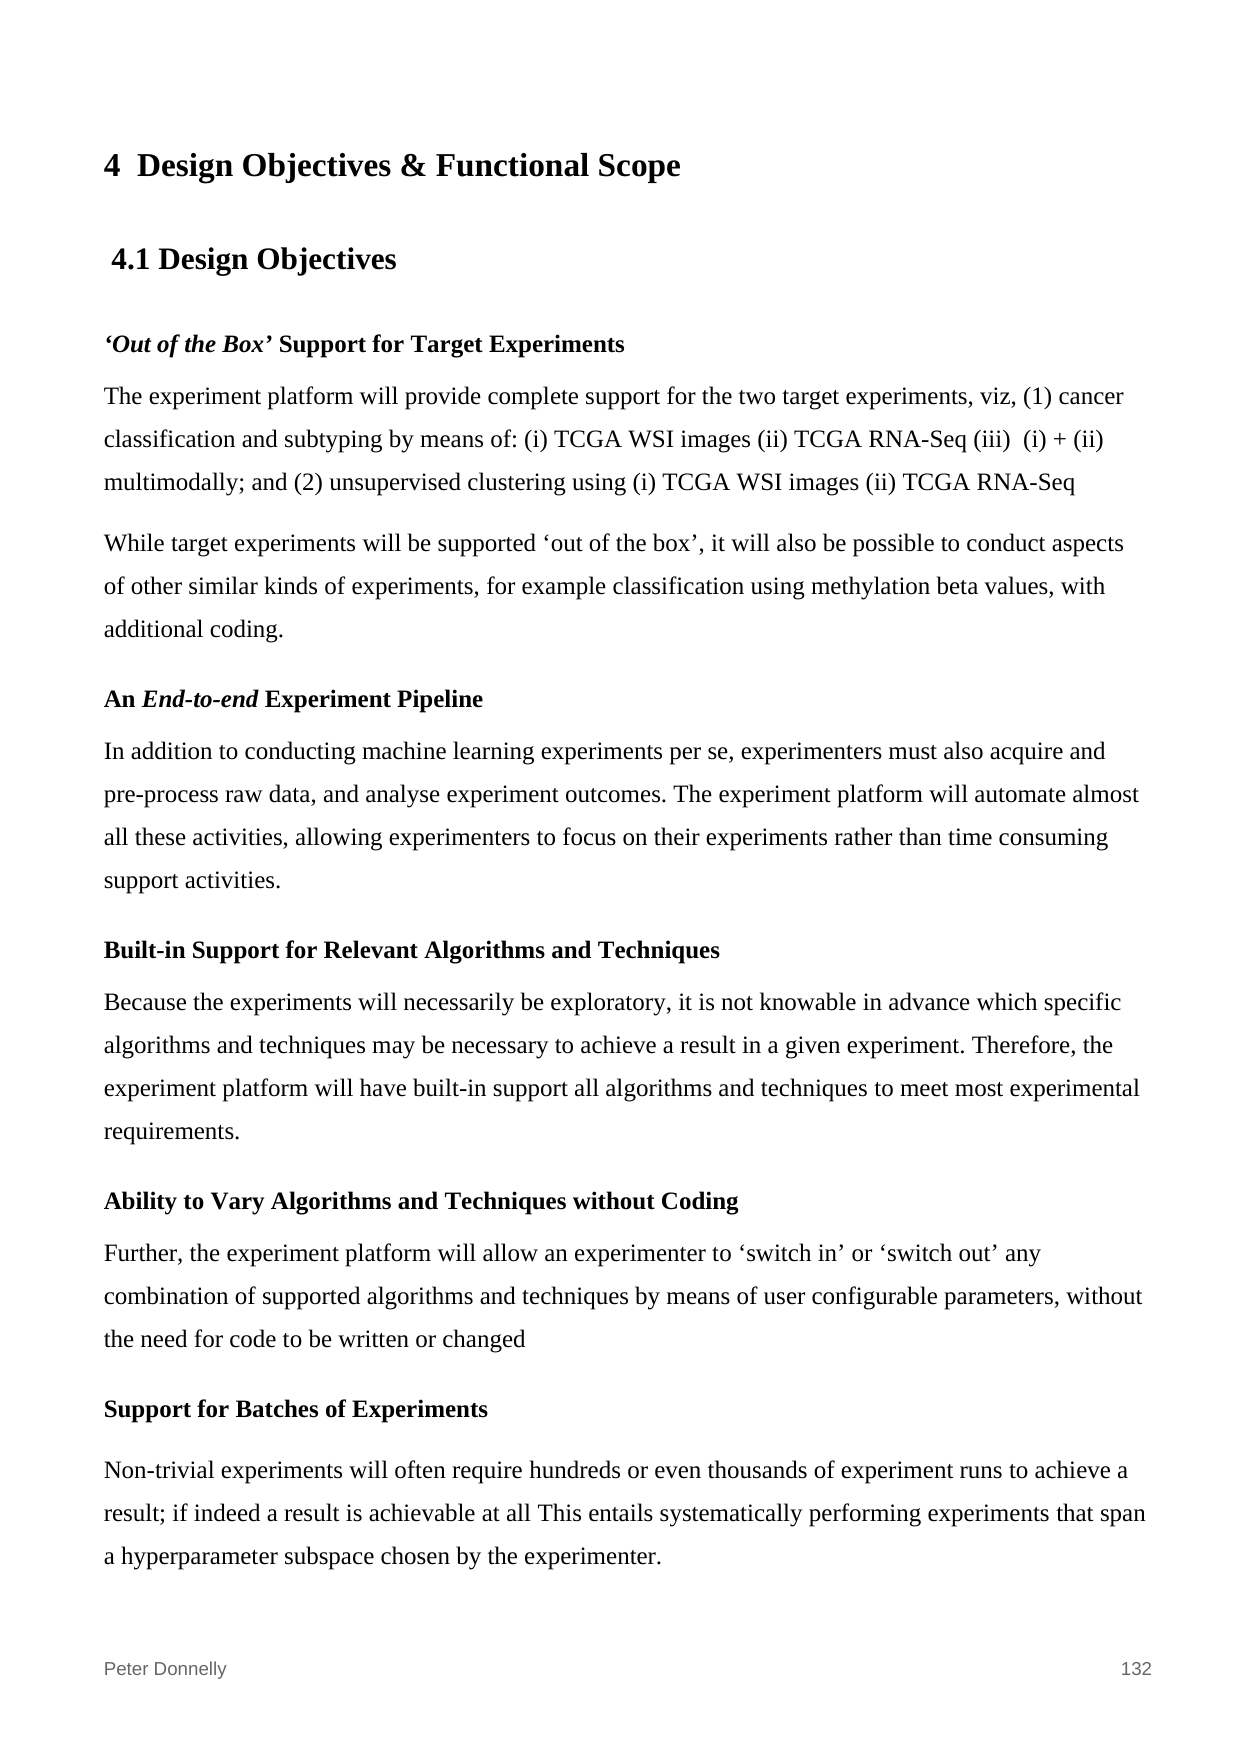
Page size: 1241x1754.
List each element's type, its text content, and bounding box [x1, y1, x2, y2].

text The experiment platform will provide complete support for the two target experiments, viz, (1) cancer classification and subtyping by means of: (i) TCGA WSI images (ii) TCGA RNA-Seq (iii) (i) + (ii) multimodally; and (2) unsupervised clustering using (i) TCGA WSI images (ii) TCGA RNA-Seq [103, 381, 1146, 496]
text An End-to-end Experiment Pipeline [103, 684, 1146, 713]
text Support for Batches of Experiments [103, 1394, 1146, 1423]
text Built-in Support for Relevant Algorithms and Techniques [103, 935, 1146, 964]
text Because the experiments will necessarily be exploratory, it is not knowable in advance which specific algorithms and techniques may be necessary to achieve a result in a given experiment. Therefore, the experiment platform will have built-in support all algorithms and techniques to meet most experimental requirements. [103, 987, 1146, 1145]
subtitle Design Objectives [103, 240, 1146, 276]
text While target experiments will be supported ‘out of the box’, it will also be possible to conduct aspects of other similar kinds of experiments, for example classification using methylation beta values, with additional coding. [103, 528, 1146, 643]
text In addition to conducting machine learning experiments per se, experimenters must also acquire and pre-process raw data, and analyse experiment outcomes. The experiment platform will automate almost all these activities, allowing experimenters to focus on their experiments rather than time consuming support activities. [103, 736, 1146, 894]
text Ability to Vary Algorithms and Techniques without Coding [103, 1186, 1146, 1215]
text ‘Out of the Box’ Support for Target Experiments [103, 329, 1146, 358]
text Non-trivial experiments will often require hundreds or even thousands of experiment runs to achieve a result; if indeed a result is achievable at all This entails systematically performing experiments that span a hyperparameter subspace chosen by the experimenter. [103, 1455, 1146, 1570]
subtitle Design Objectives & Functional Scope [103, 145, 1146, 183]
text Further, the experiment platform will allow an experimenter to ‘switch in’ or ‘switch out’ any combination of supported algorithms and techniques by means of user configurable parameters, without the need for code to be written or changed [103, 1238, 1146, 1353]
